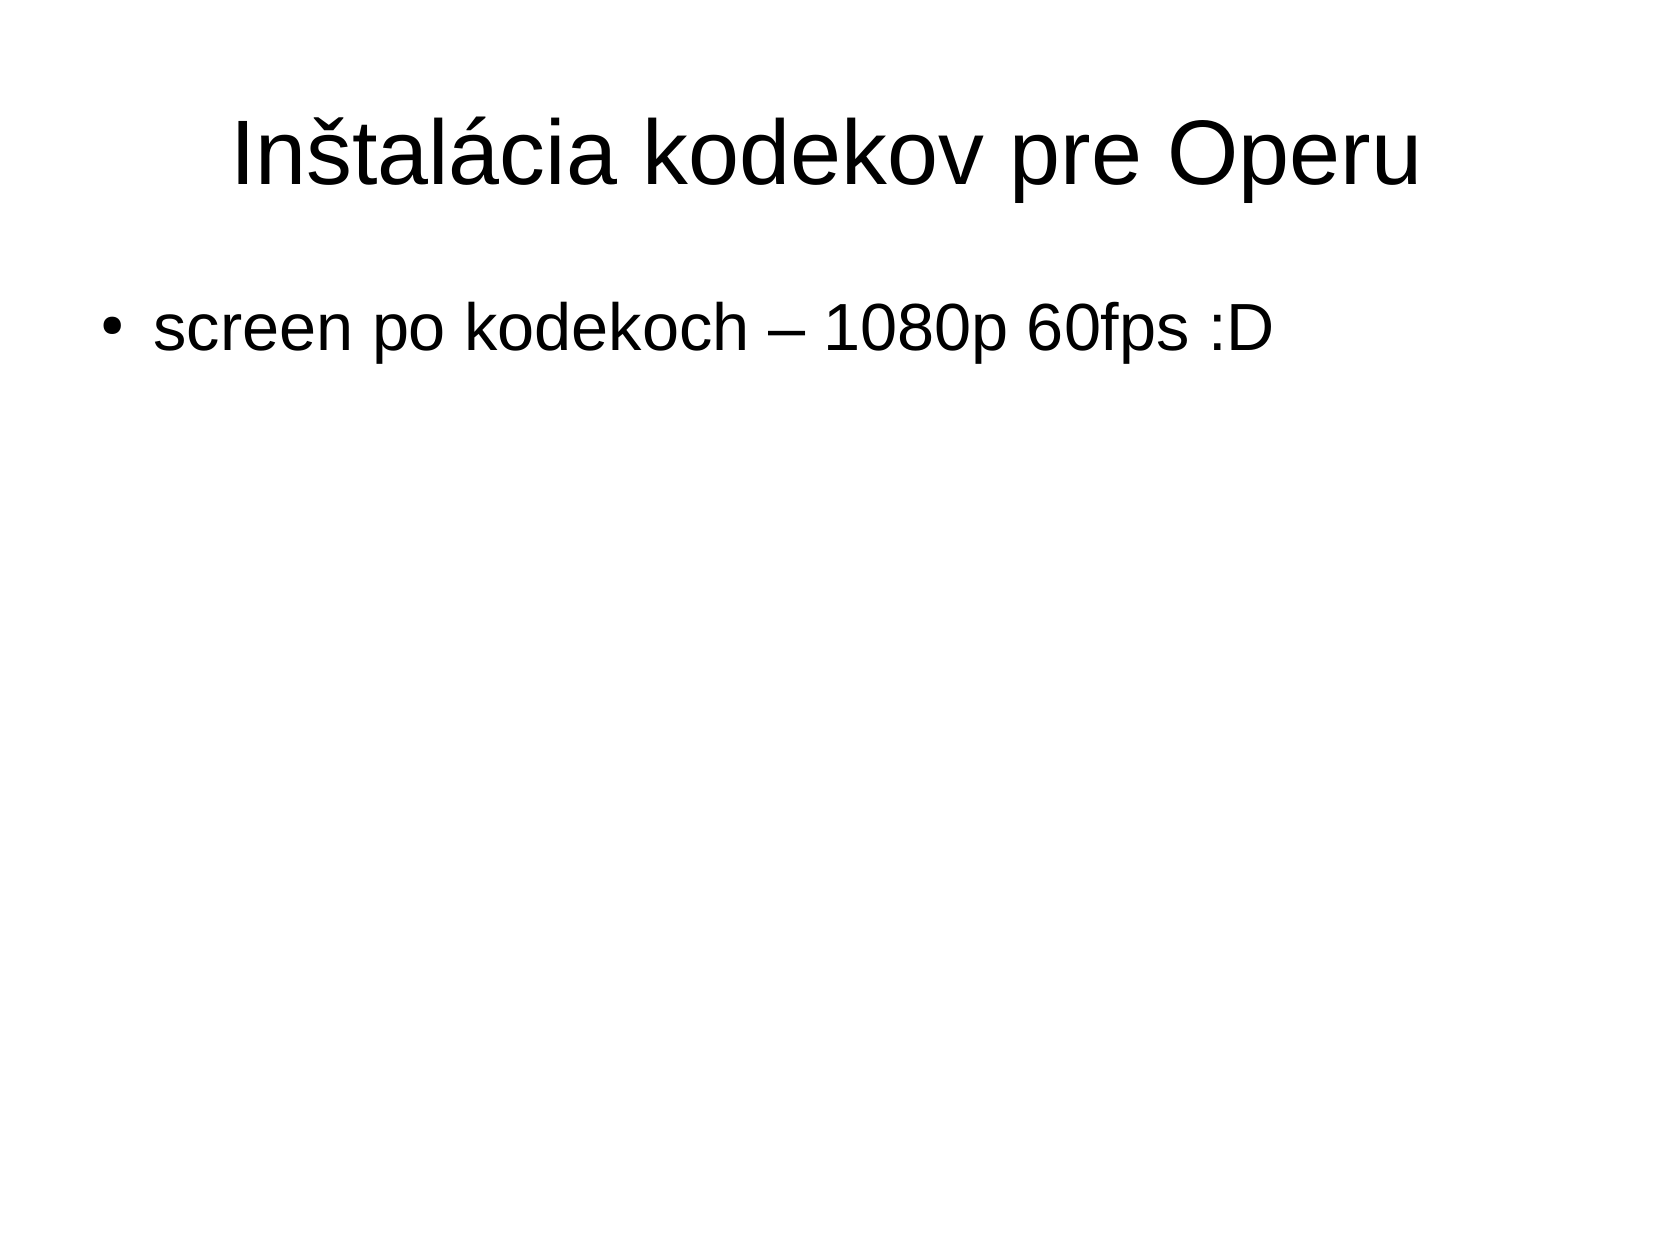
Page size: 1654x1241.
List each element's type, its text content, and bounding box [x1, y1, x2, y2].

list screen po kodekoch – 1080p 60fps :D [82, 290, 1571, 1010]
title Inštalácia kodekov pre Operu [82, 49, 1571, 257]
